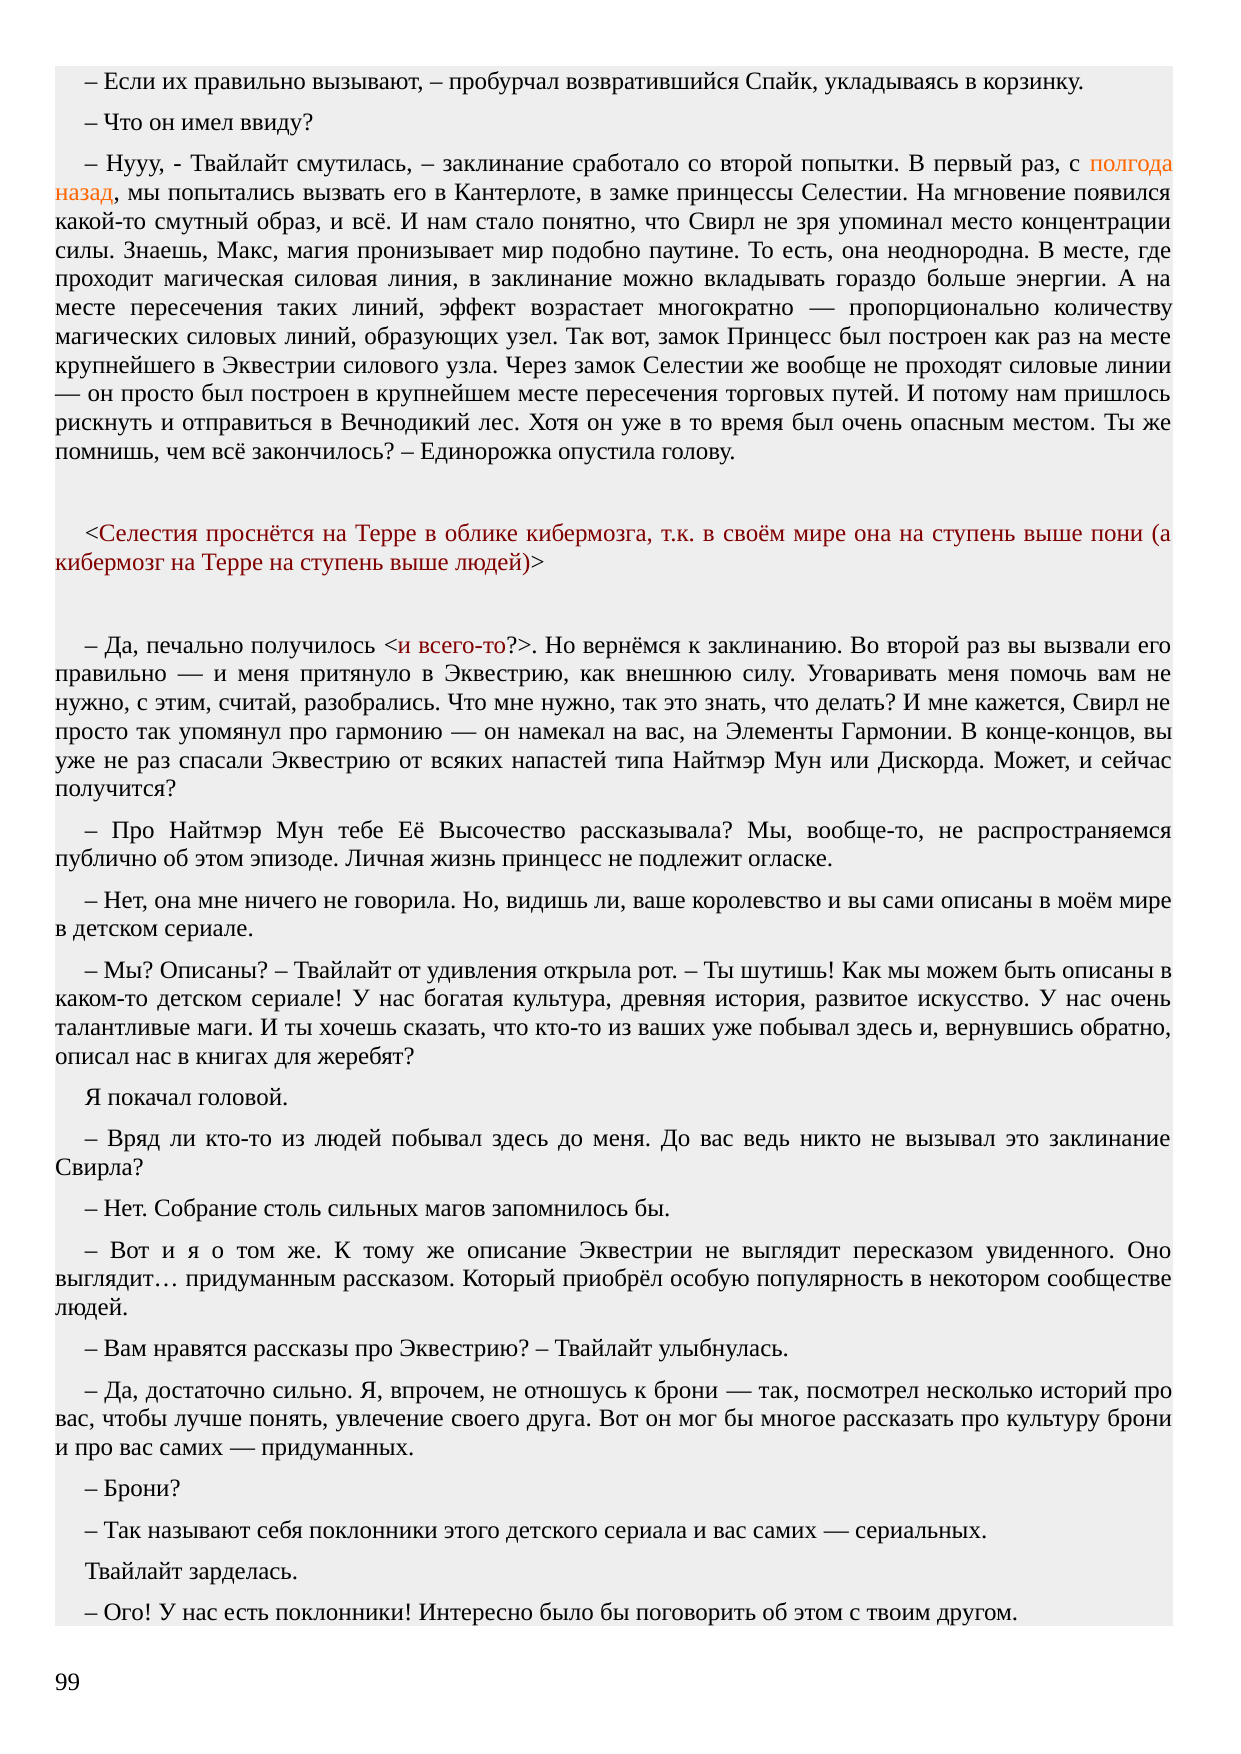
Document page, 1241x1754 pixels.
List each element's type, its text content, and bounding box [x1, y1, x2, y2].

text – Мы? Описаны? – Твайлайт от удивления открыла рот. – Ты шутишь! Как мы можем быть описаны в каком-то детском сериале! У нас богатая культура, древняя история, развитое искусство. У нас очень талантливые маги. И ты хочешь сказать, что кто-то из ваших уже побывал здесь и, вернувшись обратно, описал нас в книгах для жеребят? [55, 955, 1173, 1070]
text – Нууу, - Твайлайт смутилась, – заклинание сработало со второй попытки. В первый раз, с полгода назад, мы попытались вызвать его в Кантерлоте, в замке принцессы Селестии. На мгновение появился какой-то смутный образ, и всё. И нам стало понятно, что Свирл не зря упоминал место концентрации силы. Знаешь, Макс, магия пронизывает мир подобно паутине. То есть, она неоднородна. В месте, где проходит магическая силовая линия, в заклинание можно вкладывать гораздо больше энергии. А на месте пересечения таких линий, эффект возрастает многократно — пропорционально количеству магических силовых линий, образующих узел. Так вот, замок Принцесс был построен как раз на месте крупнейшего в Эквестрии силового узла. Через замок Селестии же вообще не проходят силовые линии — он просто был построен в крупнейшем месте пересечения торговых путей. И потому нам пришлось рискнуть и отправиться в Вечнодикий лес. Хотя он уже в то время был очень опасным местом. Ты же помнишь, чем всё закончилось? – Единорожка опустила голову. [55, 148, 1173, 465]
text – Так называют себя поклонники этого детского сериала и вас самих — сериальных. [55, 1515, 1173, 1543]
text – Вам нравятся рассказы про Эквестрию? – Твайлайт улыбнулась. [55, 1333, 1173, 1362]
text – Если их правильно вызывают, – пробурчал возвратившийся Спайк, укладываясь в корзинку. [55, 66, 1173, 95]
text – Нет, она мне ничего не говорила. Но, видишь ли, ваше королевство и вы сами описаны в моём мире в детском сериале. [55, 885, 1173, 942]
text – Про Найтмэр Мун тебе Её Высочество рассказывала? Мы, вообще-то, не распространяемся публично об этом эпизоде. Личная жизнь принцесс не подлежит огласке. [55, 815, 1173, 872]
text – Вот и я о том же. К тому же описание Эквестрии не выглядит пересказом увиденного. Оно выглядит… придуманным рассказом. Который приобрёл особую популярность в некотором сообществе людей. [55, 1235, 1173, 1321]
text – Ого! У нас есть поклонники! Интересно было бы поговорить об этом с твоим другом. [55, 1597, 1173, 1626]
text – Что он имел ввиду? [55, 107, 1173, 136]
text – Вряд ли кто-то из людей побывал здесь до меня. До вас ведь никто не вызывал это заклинание Свирла? [55, 1123, 1173, 1181]
text <Селестия проснётся на Терре в облике кибермозга, т.к. в своём мире она на ступень выше пони (а кибермозг на Терре на ступень выше людей)> [55, 518, 1173, 576]
text – Да, достаточно сильно. Я, впрочем, не отношусь к брони — так, посмотрел несколько историй про вас, чтобы лучше понять, увлечение своего друга. Вот он мог бы многое рассказать про культуру брони и про вас самих — придуманных. [55, 1375, 1173, 1461]
text – Нет. Собрание столь сильных магов запомнилось бы. [55, 1193, 1173, 1222]
text Твайлайт зарделась. [55, 1556, 1173, 1585]
text – Да, печально получилось <и всего-то?>. Но вернёмся к заклинанию. Во второй раз вы вызвали его правильно — и меня притянуло в Эквестрию, как внешнюю силу. Уговаривать меня помочь вам не нужно, с этим, считай, разобрались. Что мне нужно, так это знать, что делать? И мне кажется, Свирл не просто так упомянул про гармонию — он намекал на вас, на Элементы Гармонии. В конце-концов, вы уже не раз спасали Эквестрию от всяких напастей типа Найтмэр Мун или Дискорда. Может, и сейчас получится? [55, 630, 1173, 802]
text – Брони? [55, 1473, 1173, 1502]
text Я покачал головой. [55, 1082, 1173, 1111]
